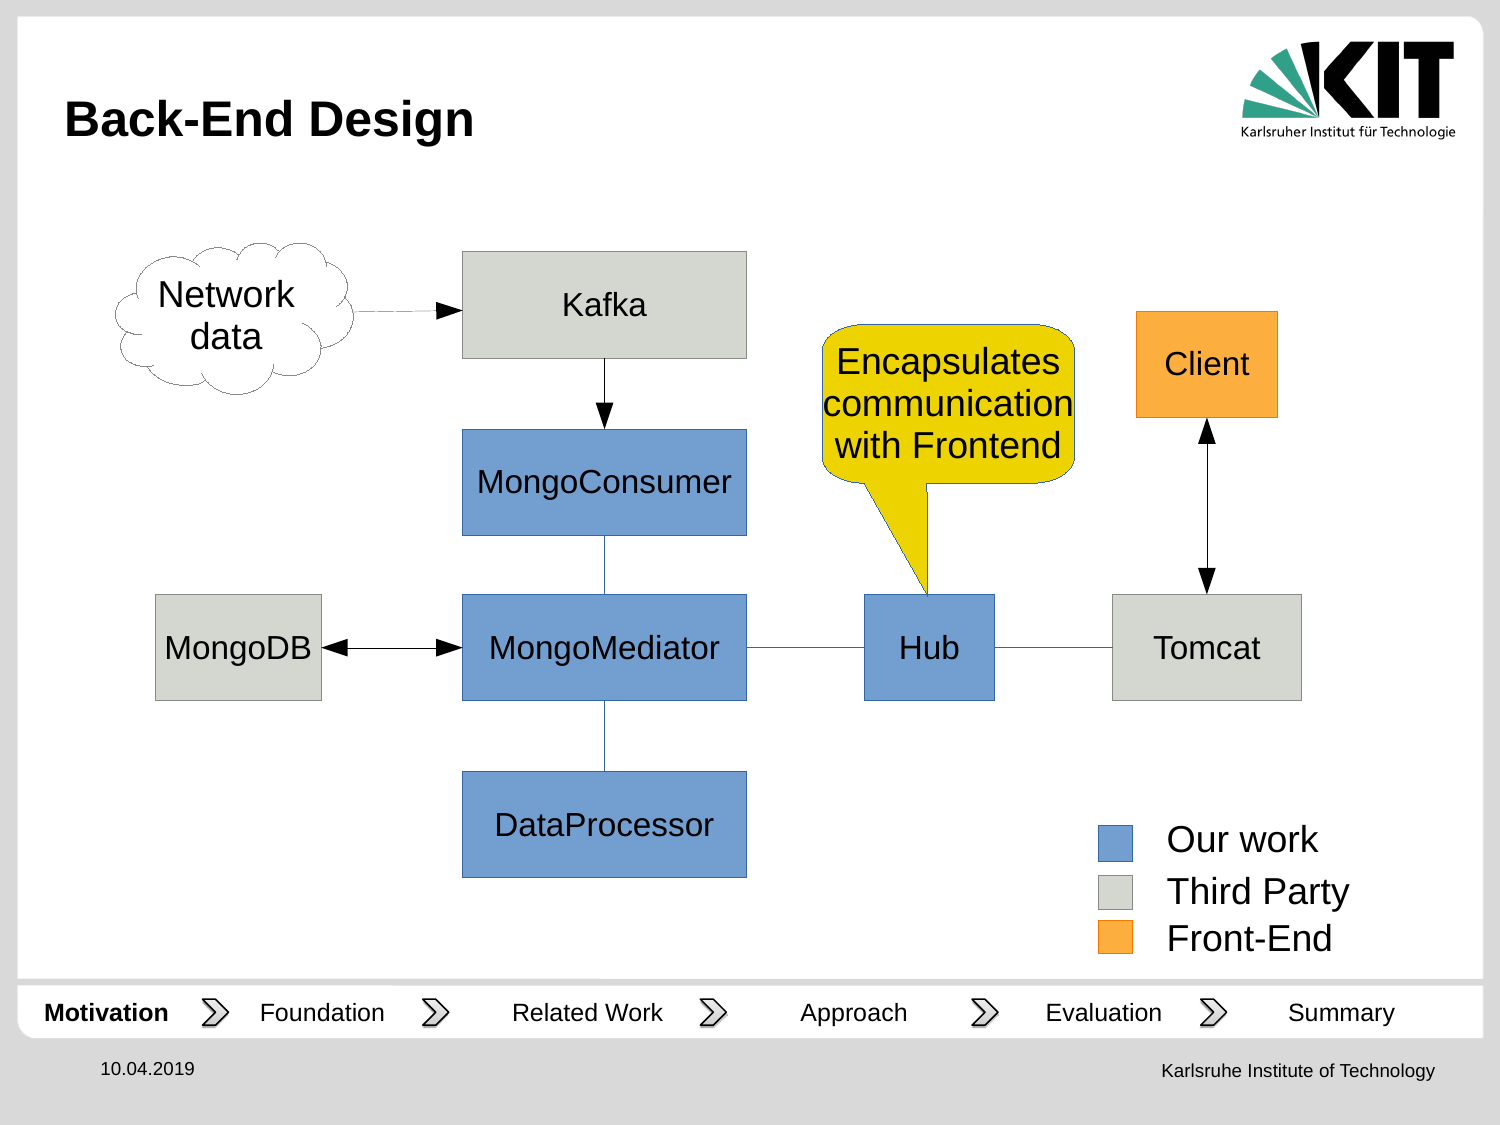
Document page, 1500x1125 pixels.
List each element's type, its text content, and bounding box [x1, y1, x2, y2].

text_box MongoMediator [462, 594, 747, 701]
text_box Approach [785, 989, 923, 1035]
slide_number 10.04.2019 [100, 1057, 272, 1117]
text_box DataProcessor [462, 771, 747, 878]
title Back-End Design [64, 54, 1198, 147]
text_box Evaluation [1030, 989, 1178, 1035]
text_box Front-End [1151, 910, 1349, 967]
text_box Network data [115, 243, 354, 395]
text_box Motivation [29, 989, 187, 1035]
text_box Client [1136, 311, 1278, 418]
text_box [1098, 825, 1133, 862]
text_box [971, 999, 998, 1026]
text_box Hub [864, 594, 995, 701]
text_box [1098, 875, 1133, 910]
text_box [422, 999, 449, 1026]
text_box [1098, 920, 1133, 954]
text_box Tomcat [1112, 594, 1302, 701]
text_box [1200, 999, 1227, 1026]
text_box MongoConsumer [462, 429, 747, 536]
text_box Related Work [497, 989, 679, 1035]
text_box [202, 999, 229, 1026]
text_box [700, 999, 727, 1026]
text_box MongoDB [155, 594, 322, 701]
text_box Foundation [244, 989, 401, 1035]
text_box Our work [1151, 810, 1334, 863]
text_box Encapsulates communication with Frontend [822, 324, 1075, 597]
text_box Kafka [462, 251, 747, 359]
text_box Summary [1273, 989, 1483, 1035]
text_box Third Party [1151, 863, 1365, 920]
picture [0, 0, 1500, 1125]
